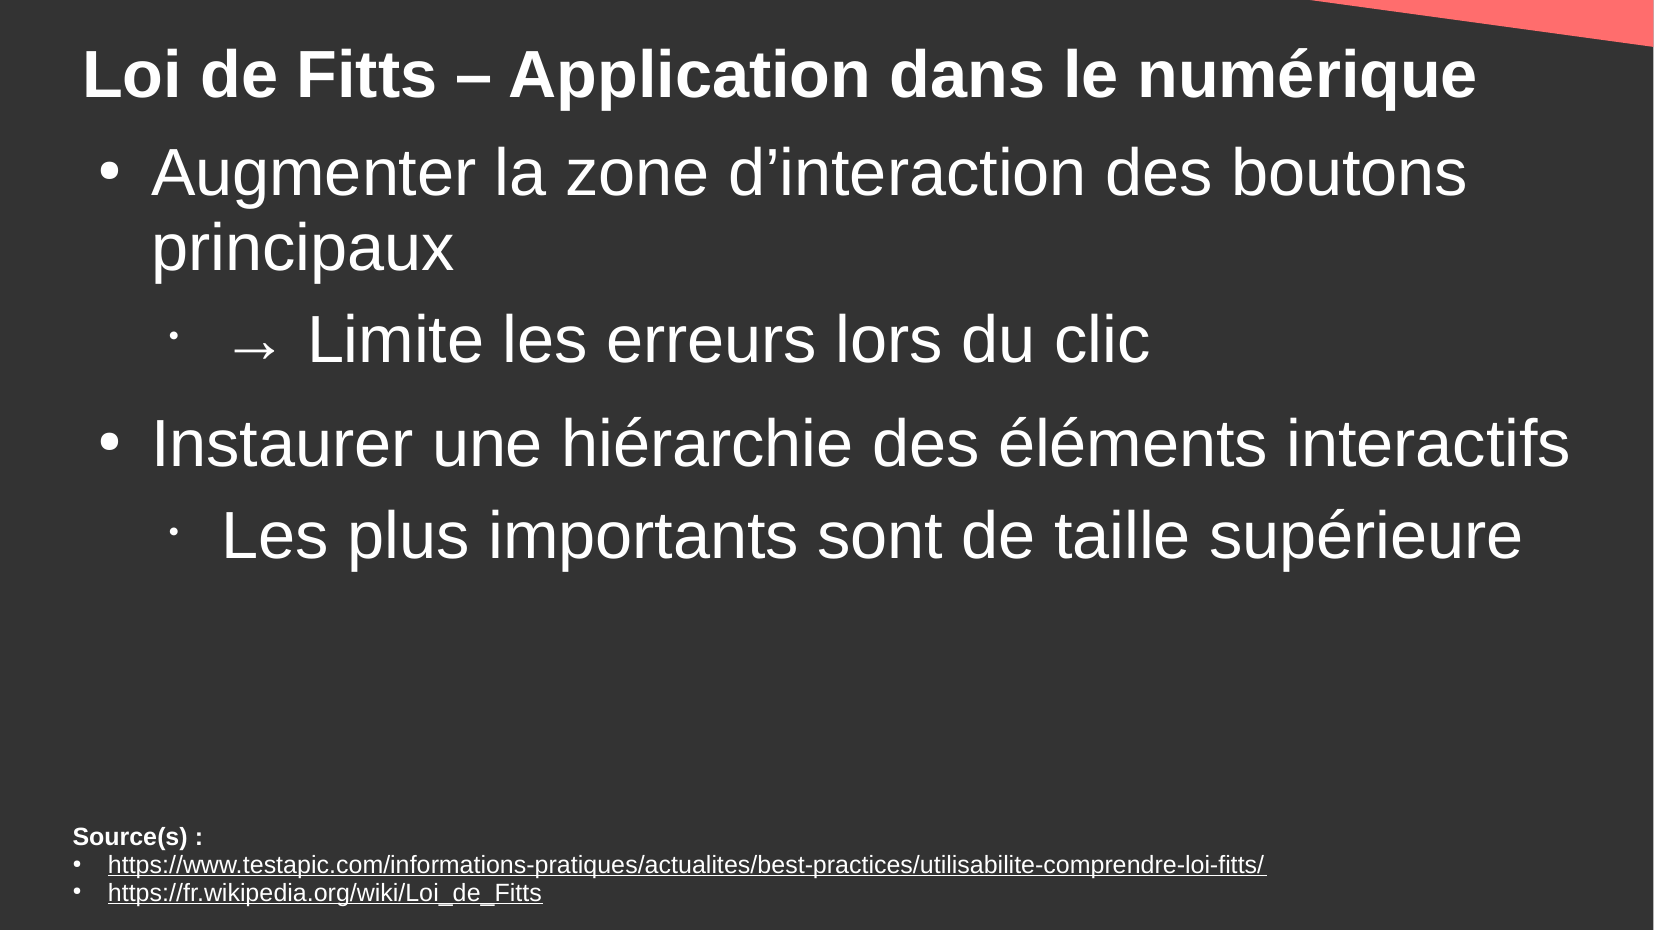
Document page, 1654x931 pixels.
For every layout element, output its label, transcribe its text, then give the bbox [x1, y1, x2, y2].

text_box Source(s) : https://www.testapic.com/informations-pratiques/actualites/best-practices/utilisabilite-comprendre-loi-fitts/ https://fr.wikipedia.org/wiki/Loi_de_Fitts [57, 815, 1543, 914]
title Loi de Fitts – Application dans le numérique [82, 37, 1571, 114]
text_box [1309, 0, 1654, 47]
list Augmenter la zone d’interaction des boutons principaux → Limite les erreurs lors du clic Instaurer une hiérarchie des éléments interactifs Les plus importants sont de taille supérieure [80, 134, 1620, 803]
